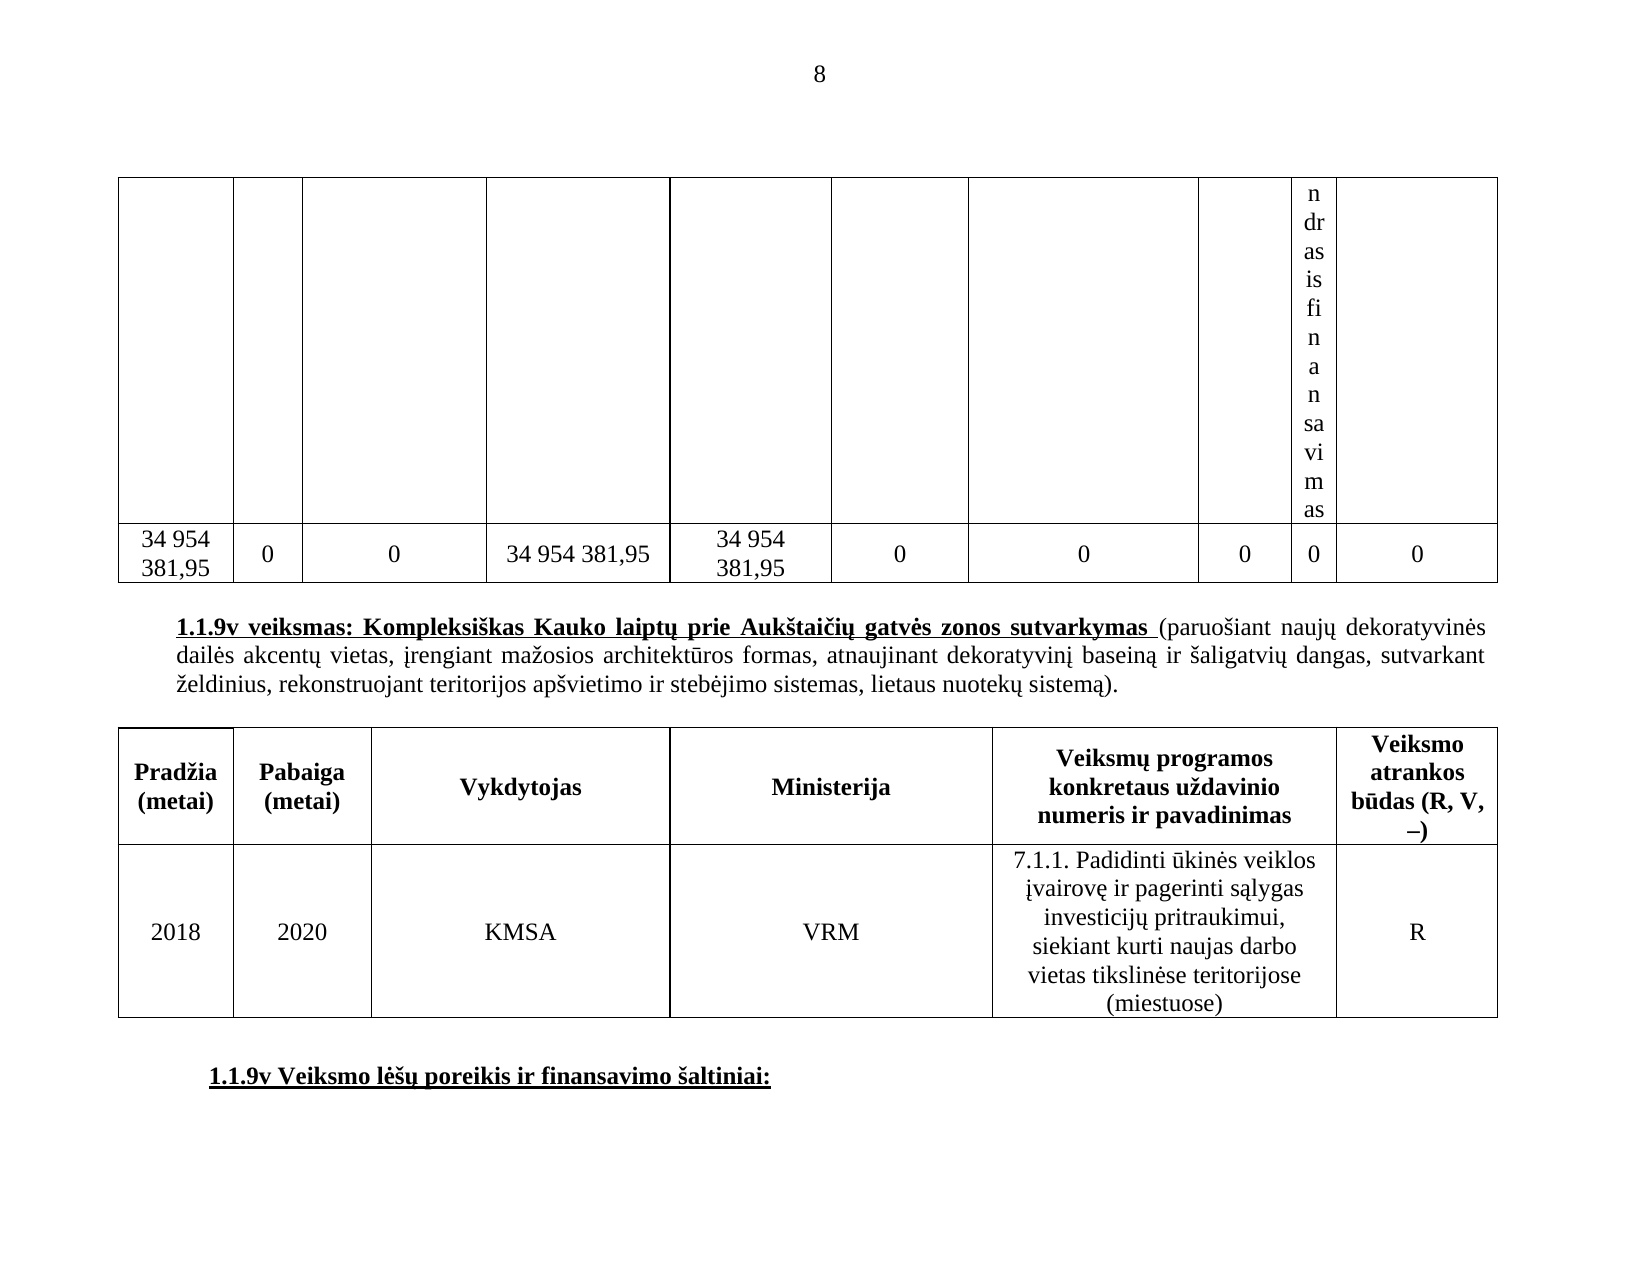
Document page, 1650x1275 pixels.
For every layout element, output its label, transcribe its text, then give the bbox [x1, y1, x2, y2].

table_cell 34 954 381,95 [671, 524, 831, 582]
table_cell [119, 178, 233, 523]
table_cell [303, 178, 486, 523]
table_cell [1498, 698, 1521, 727]
table_cell [671, 178, 831, 523]
table_header [1315, 1047, 1521, 1104]
table_cell [1032, 1105, 1082, 1133]
table_cell [716, 1105, 828, 1133]
table_cell 0 [832, 524, 968, 582]
table_cell [969, 178, 1198, 523]
table_cell [197, 1105, 271, 1133]
table_cell [486, 698, 670, 727]
table_cell 0 [234, 524, 302, 582]
table_cell 2018 [119, 845, 233, 1017]
table_cell ndrasis finansavimas [1292, 178, 1336, 523]
table_cell [1360, 698, 1498, 727]
table_cell [1199, 178, 1291, 523]
table_cell 2020 [234, 845, 371, 1017]
table_cell [1498, 612, 1521, 698]
table_cell [302, 698, 417, 727]
table_cell Pradžia (metai) [119, 729, 233, 844]
table_cell 0 [1337, 524, 1497, 582]
table_cell [716, 698, 923, 727]
table_cell 0 [969, 524, 1198, 582]
table_cell [1082, 1105, 1140, 1133]
table_cell [1498, 582, 1521, 612]
table_cell [1337, 178, 1497, 523]
table_cell [1299, 1105, 1385, 1133]
table_cell [487, 1105, 565, 1133]
table_cell [233, 698, 302, 727]
table_cell 34 954 381,95 [119, 524, 233, 582]
table_cell 7.1.1. Padidinti ūkinės veiklos įvairovę ir pagerinti sąlygas investicijų pritraukimui, siekiant kurti naujas darbo vietas tikslinėse teritorijose (miestuose) [993, 845, 1336, 1017]
table_cell Veiksmo atrankos būdas (R, V, –) [1337, 728, 1497, 844]
table_cell [271, 1105, 413, 1133]
table_cell [1498, 177, 1521, 523]
table_cell Veiksmų programos konkretaus uždavinio numeris ir pavadinimas [993, 728, 1336, 844]
table_cell [118, 612, 164, 698]
table_cell [1498, 727, 1521, 844]
table_cell [118, 698, 164, 727]
table_cell 0 [1292, 524, 1336, 582]
table_header 1.1.9v Veiksmo lėšų poreikis ir finansavimo šaltiniai: [197, 1047, 1315, 1104]
table_cell [487, 178, 669, 523]
table_cell [565, 1105, 716, 1133]
table_cell [118, 1105, 197, 1133]
table_cell [164, 698, 233, 727]
table_cell [1153, 698, 1199, 727]
table_cell [234, 178, 302, 523]
table_cell 0 [1199, 524, 1291, 582]
table_cell 0 [303, 524, 486, 582]
table_cell KMSA [372, 845, 669, 1017]
table_cell VRM [671, 845, 992, 1017]
table_cell [1199, 698, 1360, 727]
table_cell [1498, 523, 1521, 582]
table_cell [923, 698, 1061, 727]
table_cell [832, 178, 968, 523]
table_cell [417, 698, 486, 727]
table_cell [828, 1105, 942, 1133]
table_cell Pabaiga (metai) [234, 728, 371, 844]
table_cell 34 954 381,95 [487, 524, 669, 582]
table_cell Vykdytojas [372, 728, 669, 844]
table_cell [1061, 698, 1153, 727]
table_header [118, 1047, 197, 1104]
table_cell [413, 1105, 487, 1133]
table_cell [1140, 1105, 1249, 1133]
table_cell [1385, 1105, 1521, 1133]
table_cell Ministerija [671, 728, 992, 844]
table_cell [118, 583, 1498, 612]
table_cell [1249, 1105, 1299, 1133]
table_cell [1498, 844, 1521, 1017]
table_cell [942, 1105, 1032, 1133]
table_cell 1.1.9v veiksmas: Kompleksiškas Kauko laiptų prie Aukštaičių gatvės zonos sutvarkymas (paruošiant naujų dekoratyvinės dailės akcentų vietas, įrengiant mažosios architektūros formas, atnaujinant dekoratyvinį baseiną ir šaligatvių dangas, sutvarkant želdinius, rekonstruojant teritorijos apšvietimo ir stebėjimo sistemas, lietaus nuotekų sistemą). [164, 612, 1498, 698]
table_cell [670, 698, 716, 727]
table_cell R [1337, 845, 1497, 1017]
